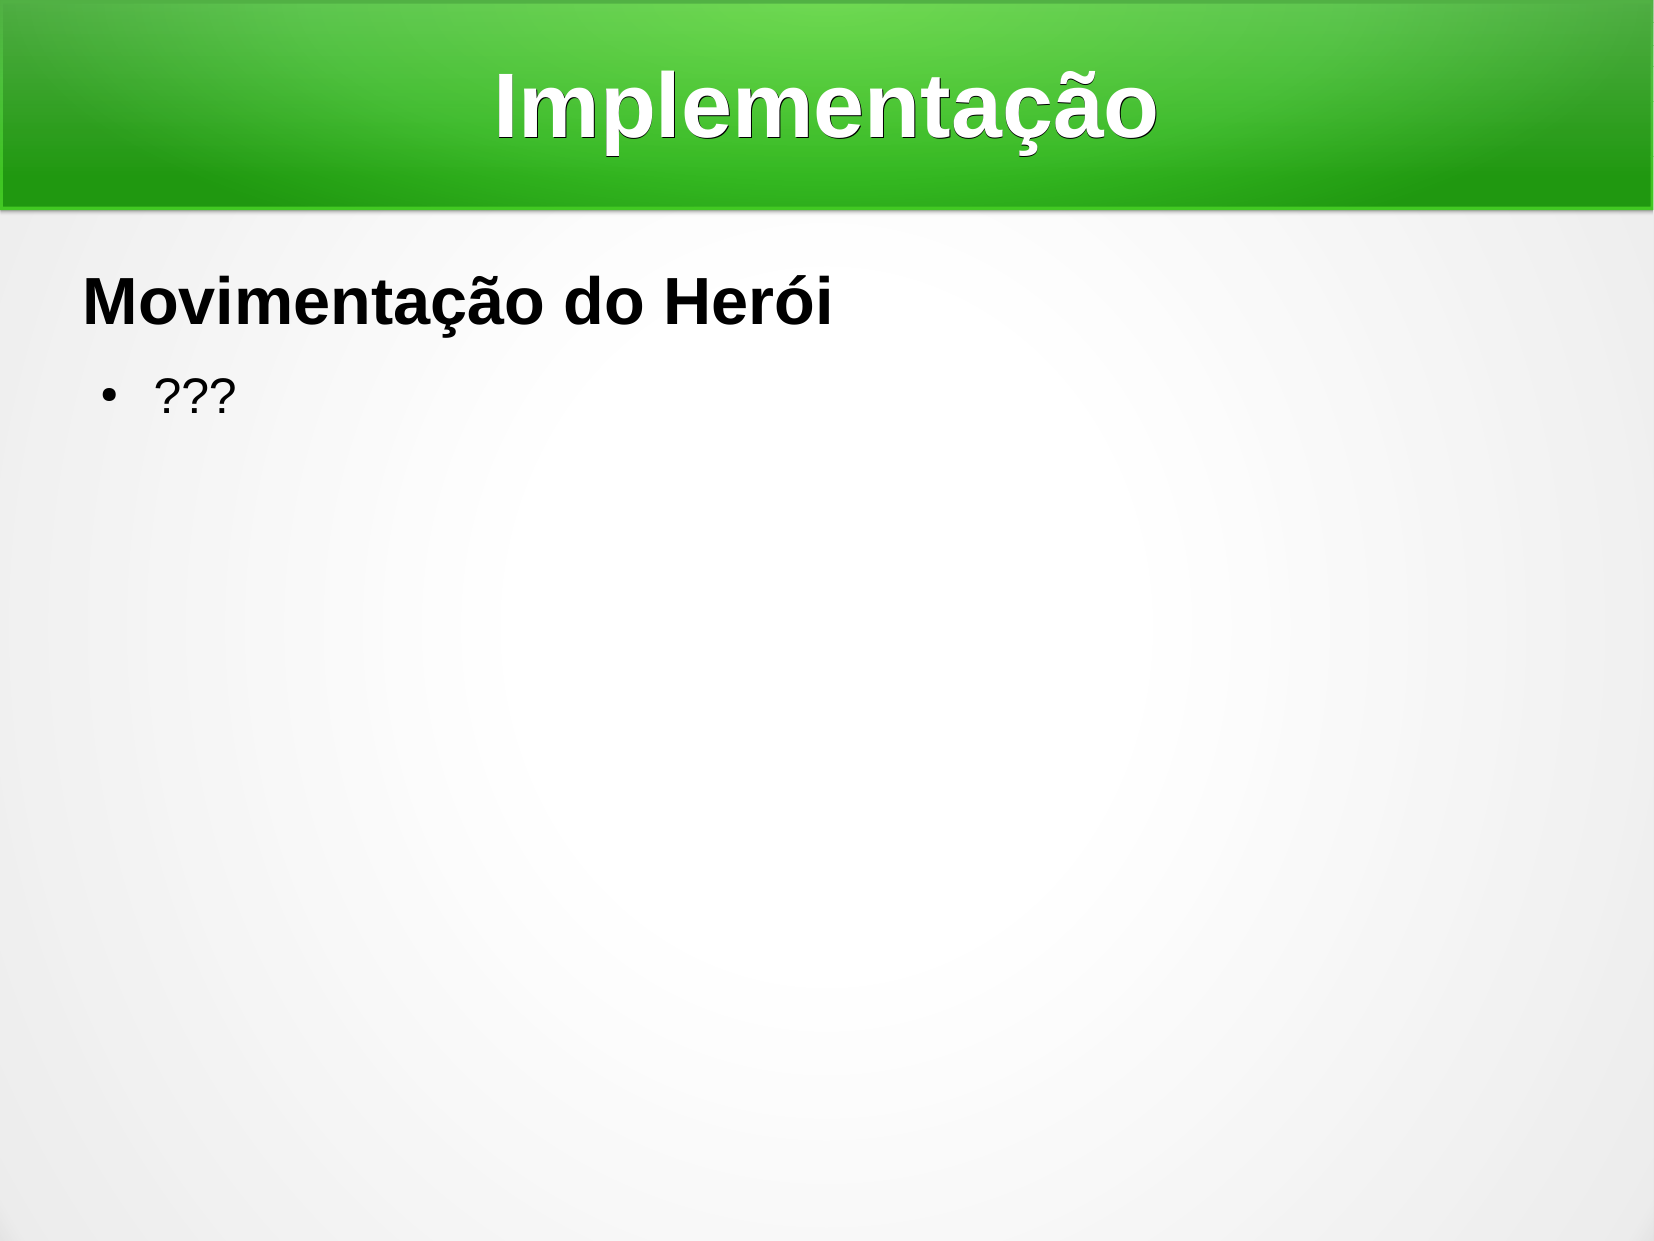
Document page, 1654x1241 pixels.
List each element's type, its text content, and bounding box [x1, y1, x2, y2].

list Movimentação do Herói ??? [82, 257, 1571, 978]
title Implementação [82, 35, 1571, 178]
